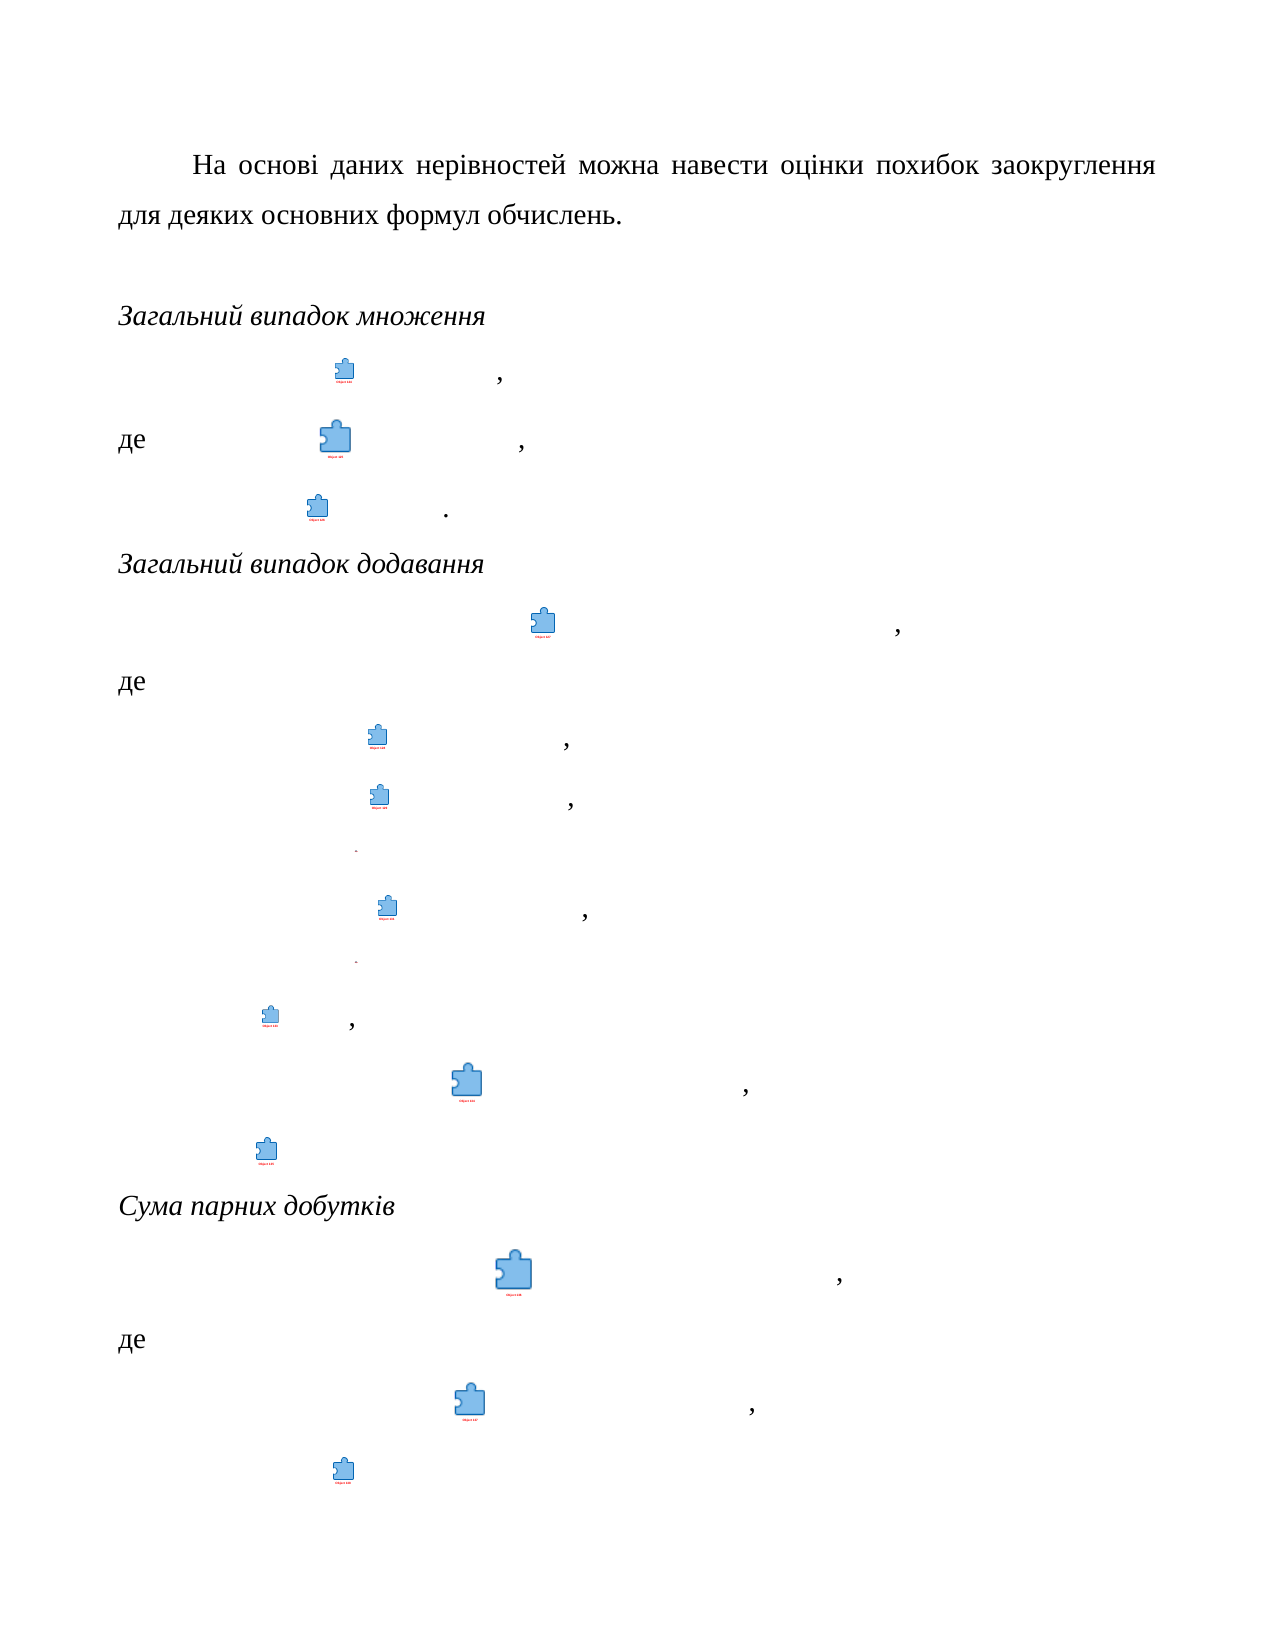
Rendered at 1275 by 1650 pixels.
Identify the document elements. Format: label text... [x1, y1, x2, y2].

text , [118, 774, 1157, 818]
text , [118, 996, 1157, 1036]
text На основі даних нерівностей можна навести оцінки похибок заокруглення для деяких основних формул обчислень. [118, 147, 1157, 231]
text , [118, 714, 1157, 757]
text . [118, 484, 1157, 529]
text , [118, 1238, 1157, 1304]
text , [118, 885, 1157, 929]
text де [118, 663, 1157, 697]
text де [118, 1321, 1157, 1355]
text Сума парних добутків [118, 1188, 1157, 1221]
text , [118, 597, 1157, 647]
text Загальний випадок множення [118, 298, 1157, 331]
text де , [118, 409, 1157, 467]
text , [118, 1052, 1157, 1111]
text , [118, 348, 1157, 392]
text , [118, 1372, 1157, 1430]
text Загальний випадок додавання [118, 546, 1157, 580]
